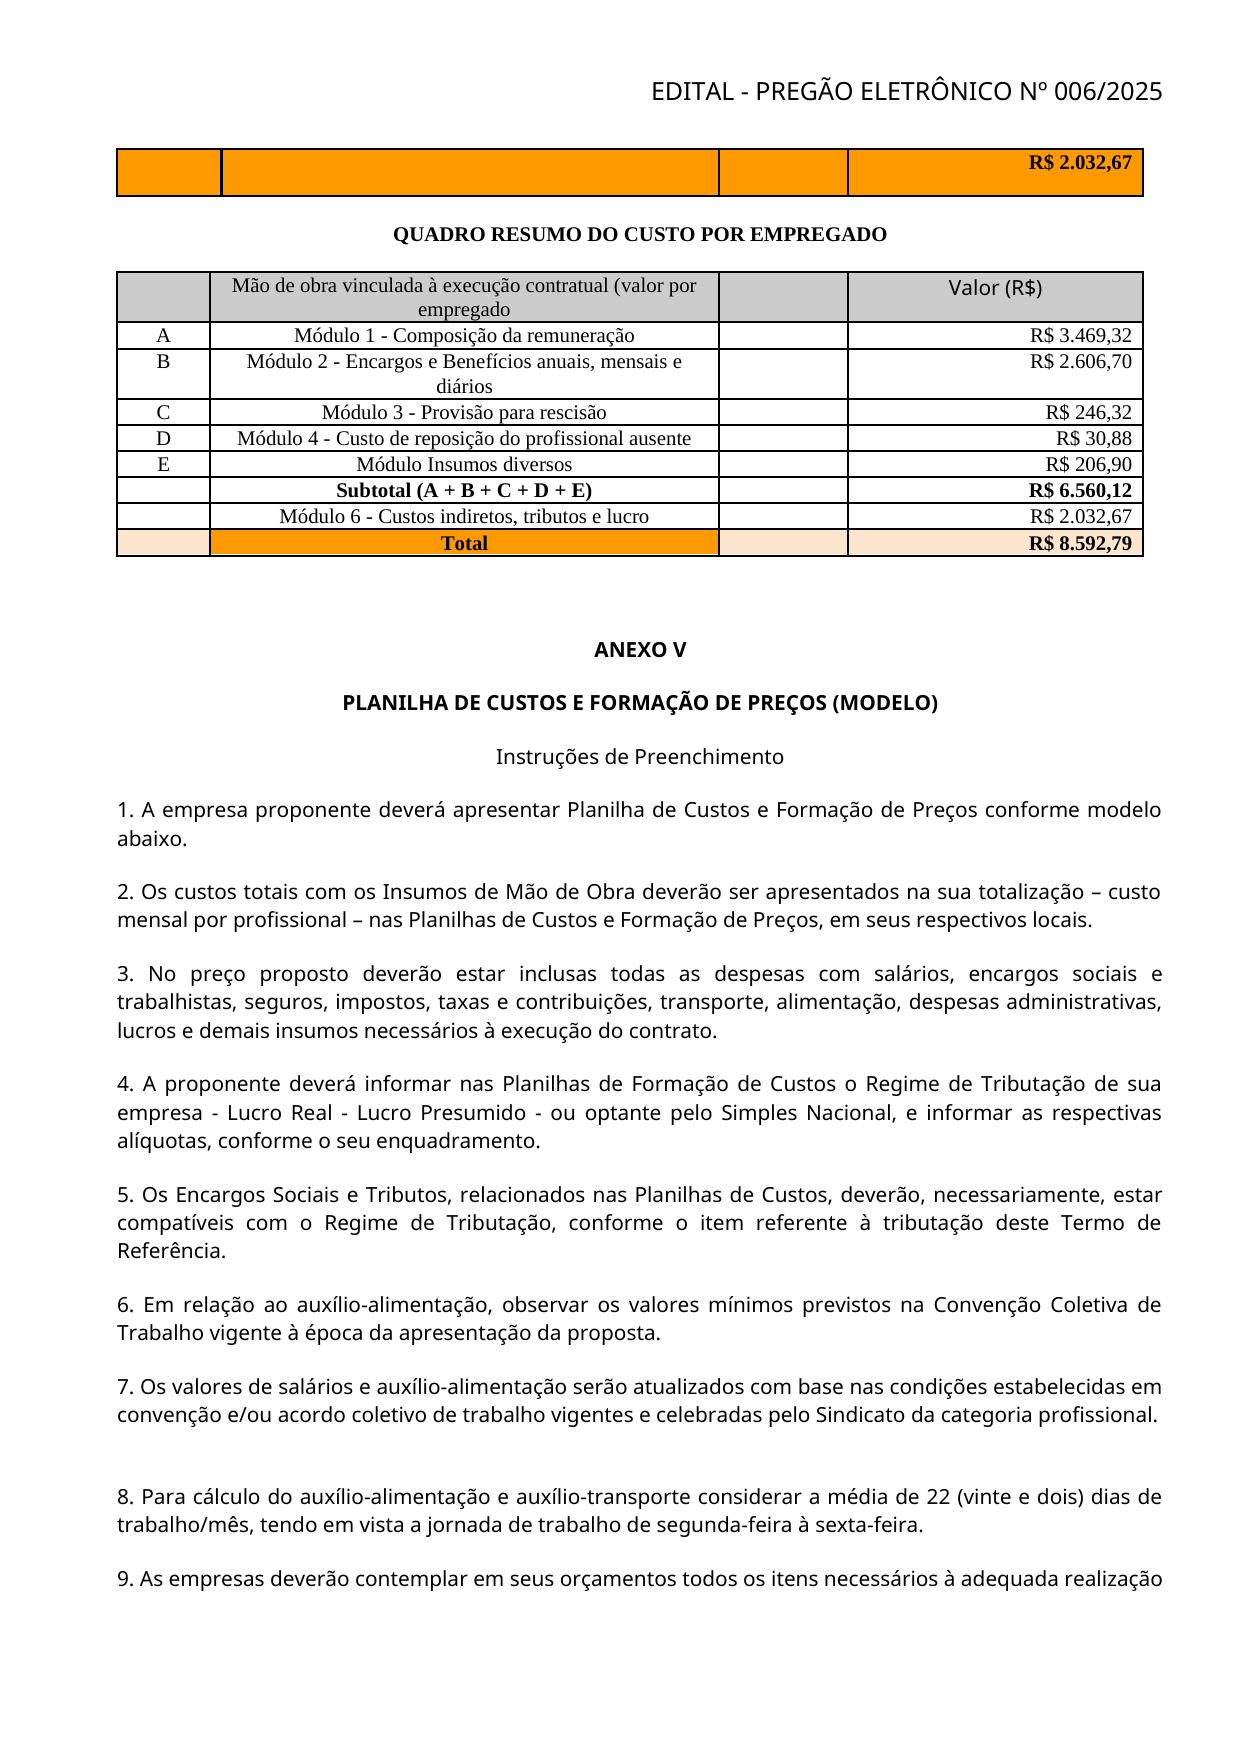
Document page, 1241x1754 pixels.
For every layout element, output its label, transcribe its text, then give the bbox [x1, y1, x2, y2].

text Instruções de Preenchimento [117, 742, 1164, 770]
table_cell C [118, 400, 209, 424]
table_cell [118, 478, 209, 502]
table_cell [720, 530, 847, 554]
table_cell Módulo Insumos diversos [211, 452, 718, 476]
text 1. A empresa proponente deverá apresentar Planilha de Custos e Formação de Preços conforme modelo abaixo. [117, 795, 1164, 852]
table_cell R$ 2.032,67 [849, 504, 1142, 528]
table_cell [223, 150, 718, 195]
text 3. No preço proposto deverão estar inclusas todas as despesas com salários, encargos sociais e trabalhistas, seguros, impostos, taxas e contribuições, transporte, alimentação, despesas administrativas, lucros e demais insumos necessários à execução do contrato. [117, 959, 1164, 1044]
table_cell E [118, 452, 209, 476]
table_cell R$ 2.606,70 [849, 350, 1142, 398]
table_cell Módulo 4 - Custo de reposição do profissional ausente [211, 426, 718, 450]
text 7. Os valores de salários e auxílio-alimentação serão atualizados com base nas condições estabelecidas em convenção e/ou acordo coletivo de trabalho vigentes e celebradas pelo Sindicato da categoria profissional. [117, 1372, 1164, 1429]
text PLANILHA DE CUSTOS E FORMAÇÃO DE PREÇOS (MODELO) [117, 688, 1164, 717]
table_cell R$ 30,88 [849, 426, 1142, 450]
table_cell Módulo 1 - Composição da remuneração [211, 323, 718, 347]
table_cell A [118, 323, 209, 347]
table_cell [118, 504, 209, 528]
text QUADRO RESUMO DO CUSTO POR EMPREGADO [117, 222, 1164, 246]
table_cell R$ 3.469,32 [849, 323, 1142, 347]
table_cell Total [211, 530, 718, 554]
table_cell R$ 246,32 [849, 400, 1142, 424]
table_cell R$ 6.560,12 [849, 478, 1142, 502]
text 8. Para cálculo do auxílio-alimentação e auxílio-transporte considerar a média de 22 (vinte e dois) dias de trabalho/mês, tendo em vista a jornada de trabalho de segunda-feira à sexta-feira. [117, 1454, 1164, 1539]
table_cell R$ 2.032,67 [849, 150, 1142, 195]
table_cell R$ 8.592,79 [849, 530, 1142, 554]
table_cell [118, 150, 220, 195]
text 6. Em relação ao auxílio-alimentação, observar os valores mínimos previstos na Convenção Coletiva de Trabalho vigente à época da apresentação da proposta. [117, 1290, 1164, 1347]
table_cell B [118, 350, 209, 398]
table_cell [720, 323, 847, 347]
text 4. A proponente deverá informar nas Planilhas de Formação de Custos o Regime de Tributação de sua empresa - Lucro Real - Lucro Presumido - ou optante pelo Simples Nacional, e informar as respectivas alíquotas, conforme o seu enquadramento. [117, 1069, 1164, 1155]
table_header Valor (R$) [849, 273, 1142, 321]
table_cell [720, 350, 847, 398]
table_cell [720, 478, 847, 502]
table_cell [720, 150, 847, 195]
table_header [720, 273, 847, 321]
table_cell Módulo 2 - Encargos e Benefícios anuais, mensais e diários [211, 350, 718, 398]
text 5. Os Encargos Sociais e Tributos, relacionados nas Planilhas de Custos, deverão, necessariamente, estar compatíveis com o Regime de Tributação, conforme o item referente à tributação deste Termo de Referência. [117, 1180, 1164, 1265]
text 2. Os custos totais com os Insumos de Mão de Obra deverão ser apresentados na sua totalização – custo mensal por profissional – nas Planilhas de Custos e Formação de Preços, em seus respectivos locais. [117, 877, 1164, 934]
table_cell [720, 452, 847, 476]
table_cell Módulo 6 - Custos indiretos, tributos e lucro [211, 504, 718, 528]
text ANEXO V [117, 635, 1164, 663]
table_cell Módulo 3 - Provisão para rescisão [211, 400, 718, 424]
table_header Mão de obra vinculada à execução contratual (valor por empregado [211, 273, 718, 321]
text 9. As empresas deverão contemplar em seus orçamentos todos os itens necessários à adequada realização [117, 1564, 1164, 1592]
table_cell [118, 530, 209, 554]
table_cell [720, 400, 847, 424]
table_cell [720, 426, 847, 450]
table_header [118, 273, 209, 321]
table_cell [720, 504, 847, 528]
table_cell D [118, 426, 209, 450]
table_cell Subtotal (A + B + C + D + E) [211, 478, 718, 502]
table_cell R$ 206,90 [849, 452, 1142, 476]
